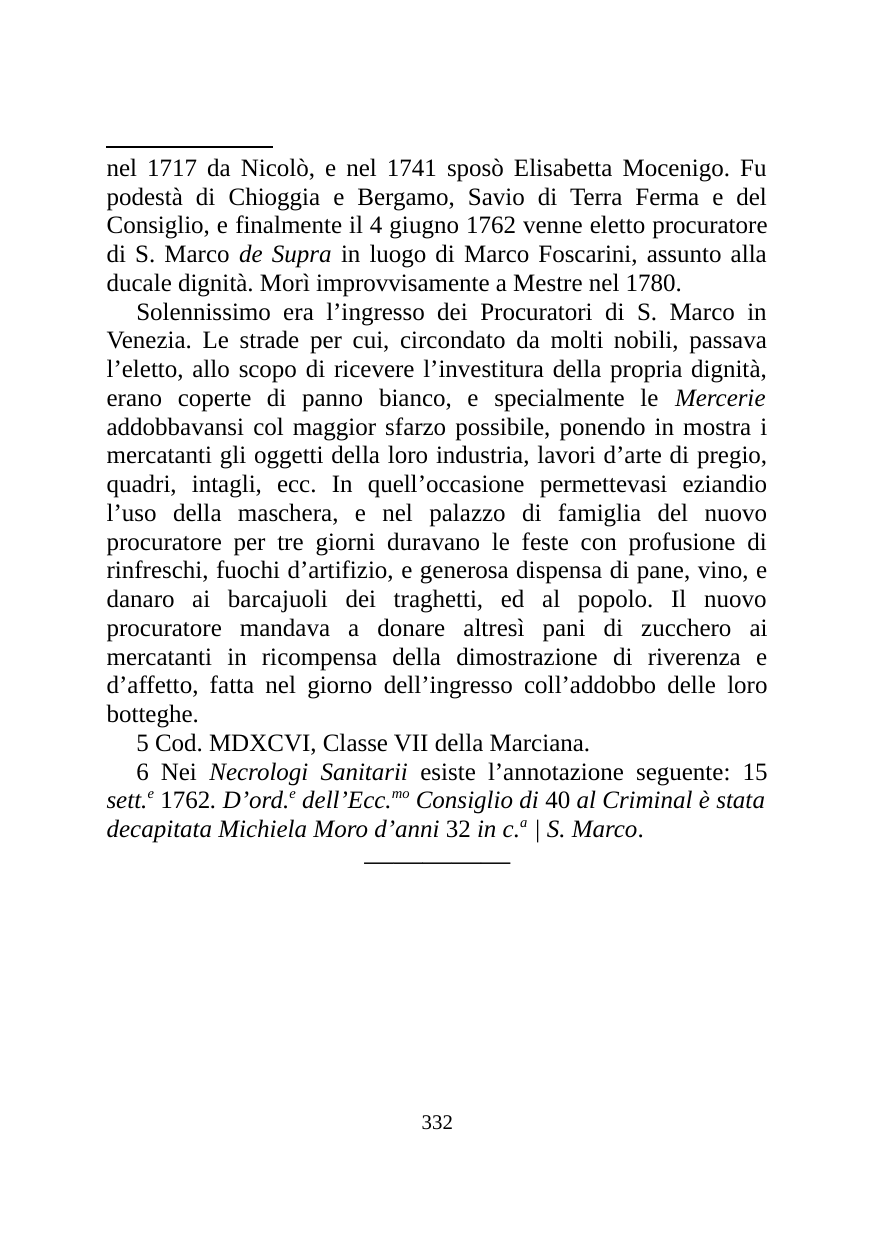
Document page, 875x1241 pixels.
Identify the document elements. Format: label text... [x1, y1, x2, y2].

subtitle ――――― [106, 843, 768, 876]
text Cod. MDXCVI, Classe VII della Marciana. [106, 728, 768, 757]
text Solennissimo era l’ingresso dei Procuratori di S. Marco in Venezia. Le strade per cui, circondato da molti nobili, passava l’eletto, allo scopo di ricevere l’investitura della propria dignità, erano coperte di panno bianco, e specialmente le Mercerie addobbavansi col maggior sfarzo possibile, ponendo in mostra i mercatanti gli oggetti della loro industria, lavori d’arte di pregio, quadri, intagli, ecc. In quell’occasione permettevasi eziandio l’uso della maschera, e nel palazzo di famiglia del nuovo procuratore per tre giorni duravano le feste con profusione di rinfreschi, fuochi d’artifizio, e generosa dispensa di pane, vino, e danaro ai barcajuoli dei traghetti, ed al popolo. Il nuovo procuratore mandava a donare altresì pani di zucchero ai mercatanti in ricompensa della dimostrazione di riverenza e d’affetto, fatta nel giorno dell’ingresso coll’addobbo delle loro botteghe. [106, 297, 768, 728]
text Nei Necrologi Sanitarii esiste l’annotazione seguente: 15 sett.e 1762. D’ord.e dell’Ecc.mo Consiglio di 40 al Criminal è stata decapitata Michiela Moro d’anni 32 in c.a | S. Marco. [106, 757, 768, 843]
text nel 1717 da Nicolò, e nel 1741 sposò Elisabetta Mocenigo. Fu podestà di Chioggia e Bergamo, Savio di Terra Ferma e del Consiglio, e finalmente il 4 giugno 1762 venne eletto procuratore di S. Marco de Supra in luogo di Marco Foscarini, assunto alla ducale dignità. Morì improvvisamente a Mestre nel 1780. [106, 153, 768, 297]
